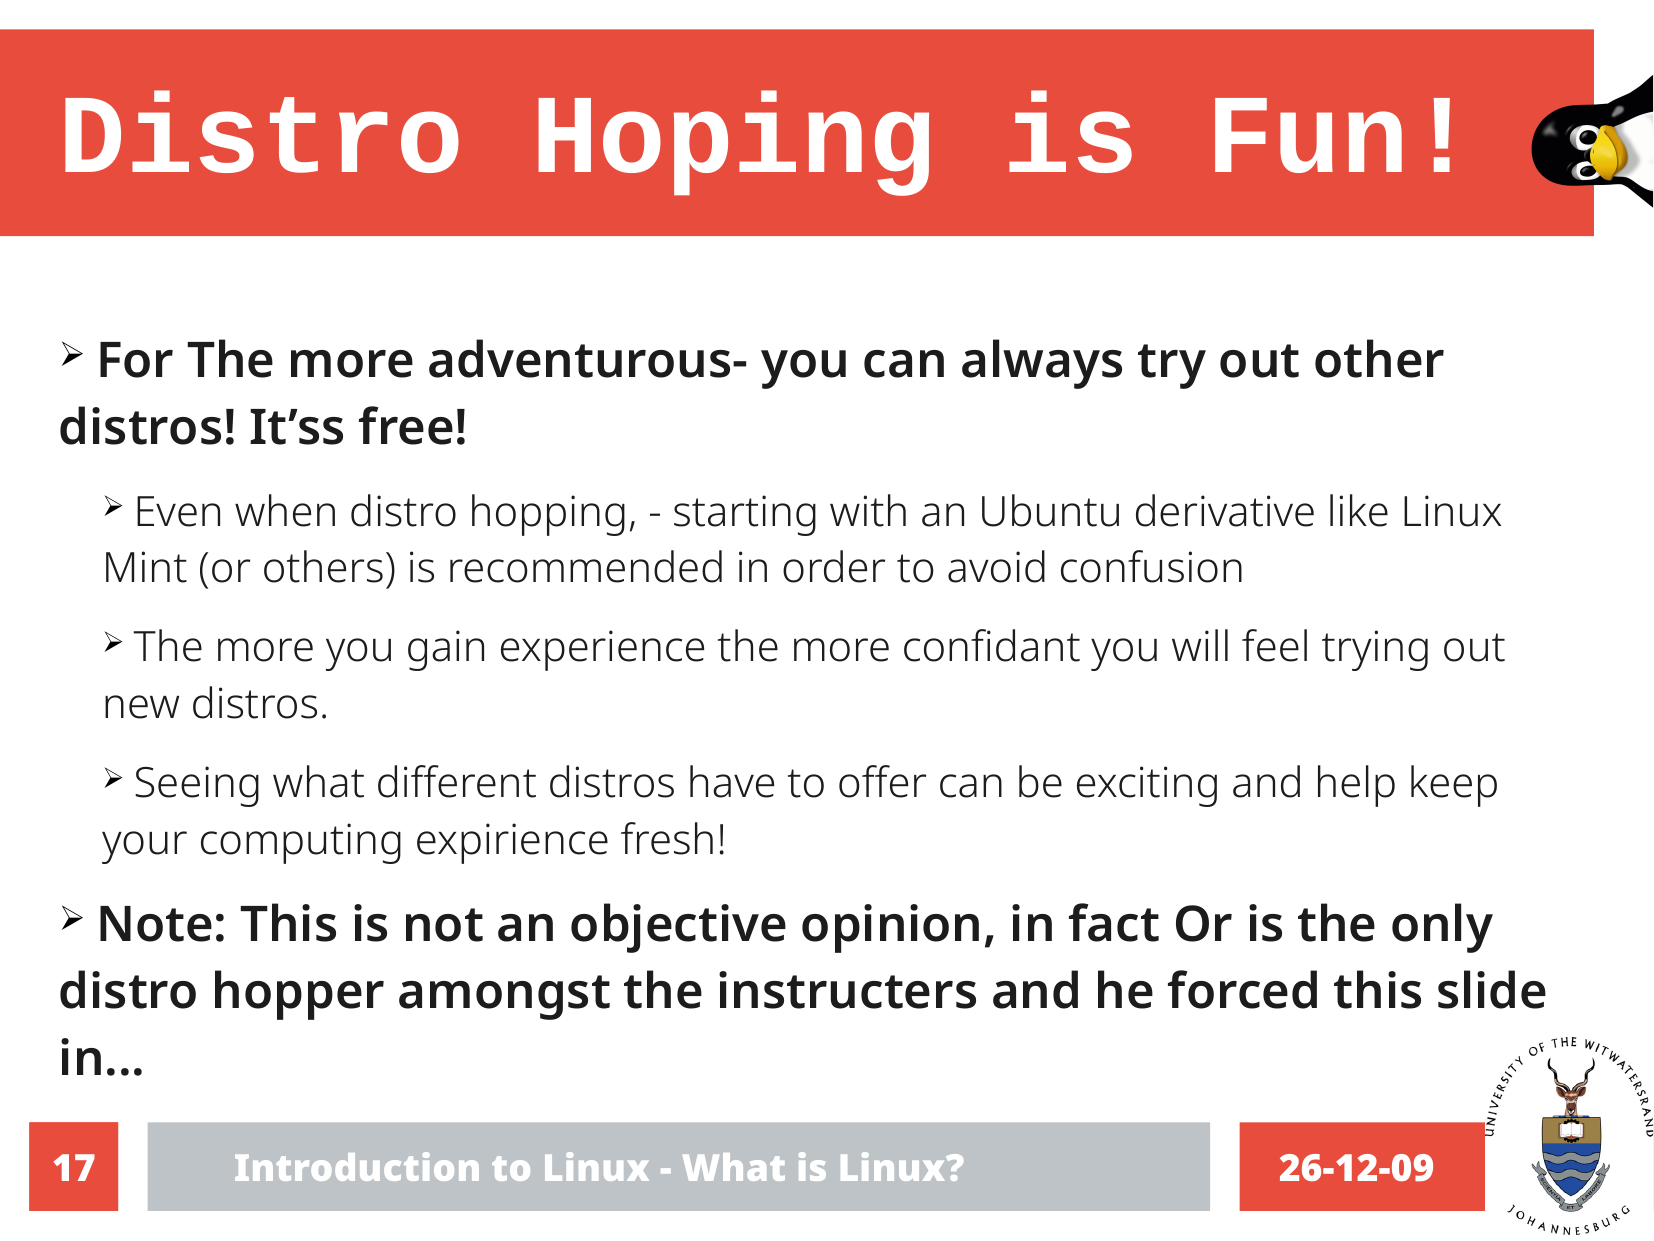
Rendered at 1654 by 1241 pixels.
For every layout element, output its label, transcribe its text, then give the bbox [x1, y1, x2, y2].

picture [1485, 1037, 1654, 1235]
list For The more adventurous- you can always try out other distros! It’ss free! Even when distro hopping, - starting with an Ubuntu derivative like Linux Mint (or others) is recommended in order to avoid confusion The more you gain experience the more confidant you will feel trying out new distros. Seeing what different distros have to offer can be exciting and help keep your computing expirience fresh! Note: This is not an objective opinion, in fact Or is the only distro hopper amongst the instructers and he forced this slide in... [58, 324, 1565, 1093]
picture [1514, 23, 1654, 276]
title Distro Hoping is Fun! [58, 59, 1594, 207]
